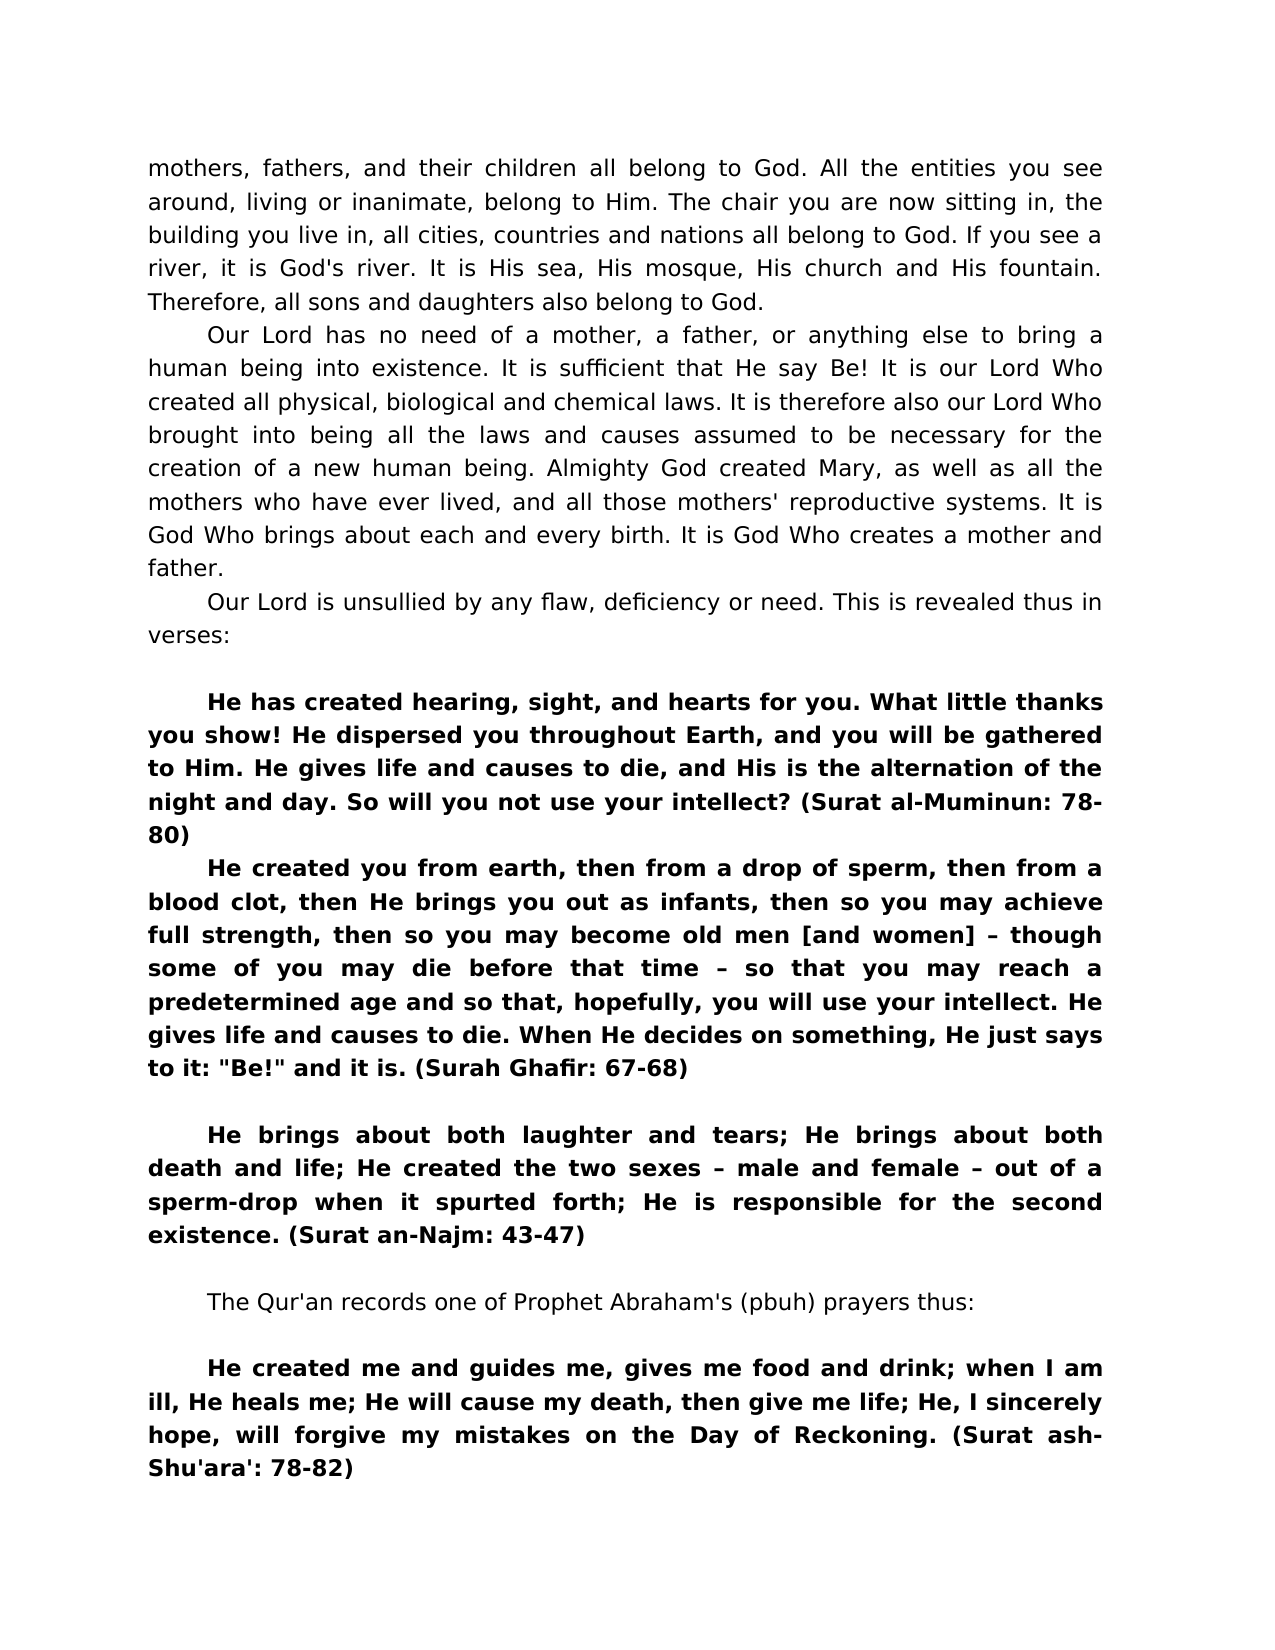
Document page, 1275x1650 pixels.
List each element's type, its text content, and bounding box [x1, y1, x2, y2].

text He created me and guides me, gives me food and drink; when I am ill, He heals me; He will cause my death, then give me life; He, I sincerely hope, will forgive my mistakes on the Day of Reckoning. (Surat ash-Shu'ara': 78-82) [148, 1350, 1104, 1483]
text He brings about both laughter and tears; He brings about both death and life; He created the two sexes – male and female – out of a sperm-drop when it spurted forth; He is responsible for the second existence. (Surat an-Najm: 43-47) [148, 1117, 1104, 1250]
text The Qur'an records one of Prophet Abraham's (pbuh) prayers thus: [148, 1283, 1104, 1317]
text He created you from earth, then from a drop of sperm, then from a blood clot, then He brings you out as infants, then so you may achieve full strength, then so you may become old men [and women] – though some of you may die before that time – so that you may reach a predetermined age and so that, hopefully, you will use your intellect. He gives life and causes to die. When He decides on something, He just says to it: "Be!" and it is. (Surah Ghafir: 67-68) [148, 850, 1104, 1083]
text mothers, fathers, and their children all belong to God. All the entities you see around, living or inanimate, belong to Him. The chair you are now sitting in, the building you live in, all cities, countries and nations all belong to God. If you see a river, it is God's river. It is His sea, His mosque, His church and His fountain. Therefore, all sons and daughters also belong to God. [148, 150, 1104, 317]
text He has created hearing, sight, and hearts for you. What little thanks you show! He dispersed you throughout Earth, and you will be gathered to Him. He gives life and causes to die, and His is the alternation of the night and day. So will you not use your intellect? (Surat al-Muminun: 78-80) [148, 683, 1104, 850]
text Our Lord has no need of a mother, a father, or anything else to bring a human being into existence. It is sufficient that He say Be! It is our Lord Who created all physical, biological and chemical laws. It is therefore also our Lord Who brought into being all the laws and causes assumed to be necessary for the creation of a new human being. Almighty God created Mary, as well as all the mothers who have ever lived, and all those mothers' reproductive systems. It is God Who brings about each and every birth. It is God Who creates a mother and father. [148, 317, 1104, 583]
text Our Lord is unsullied by any flaw, deficiency or need. This is revealed thus in verses: [148, 583, 1104, 650]
